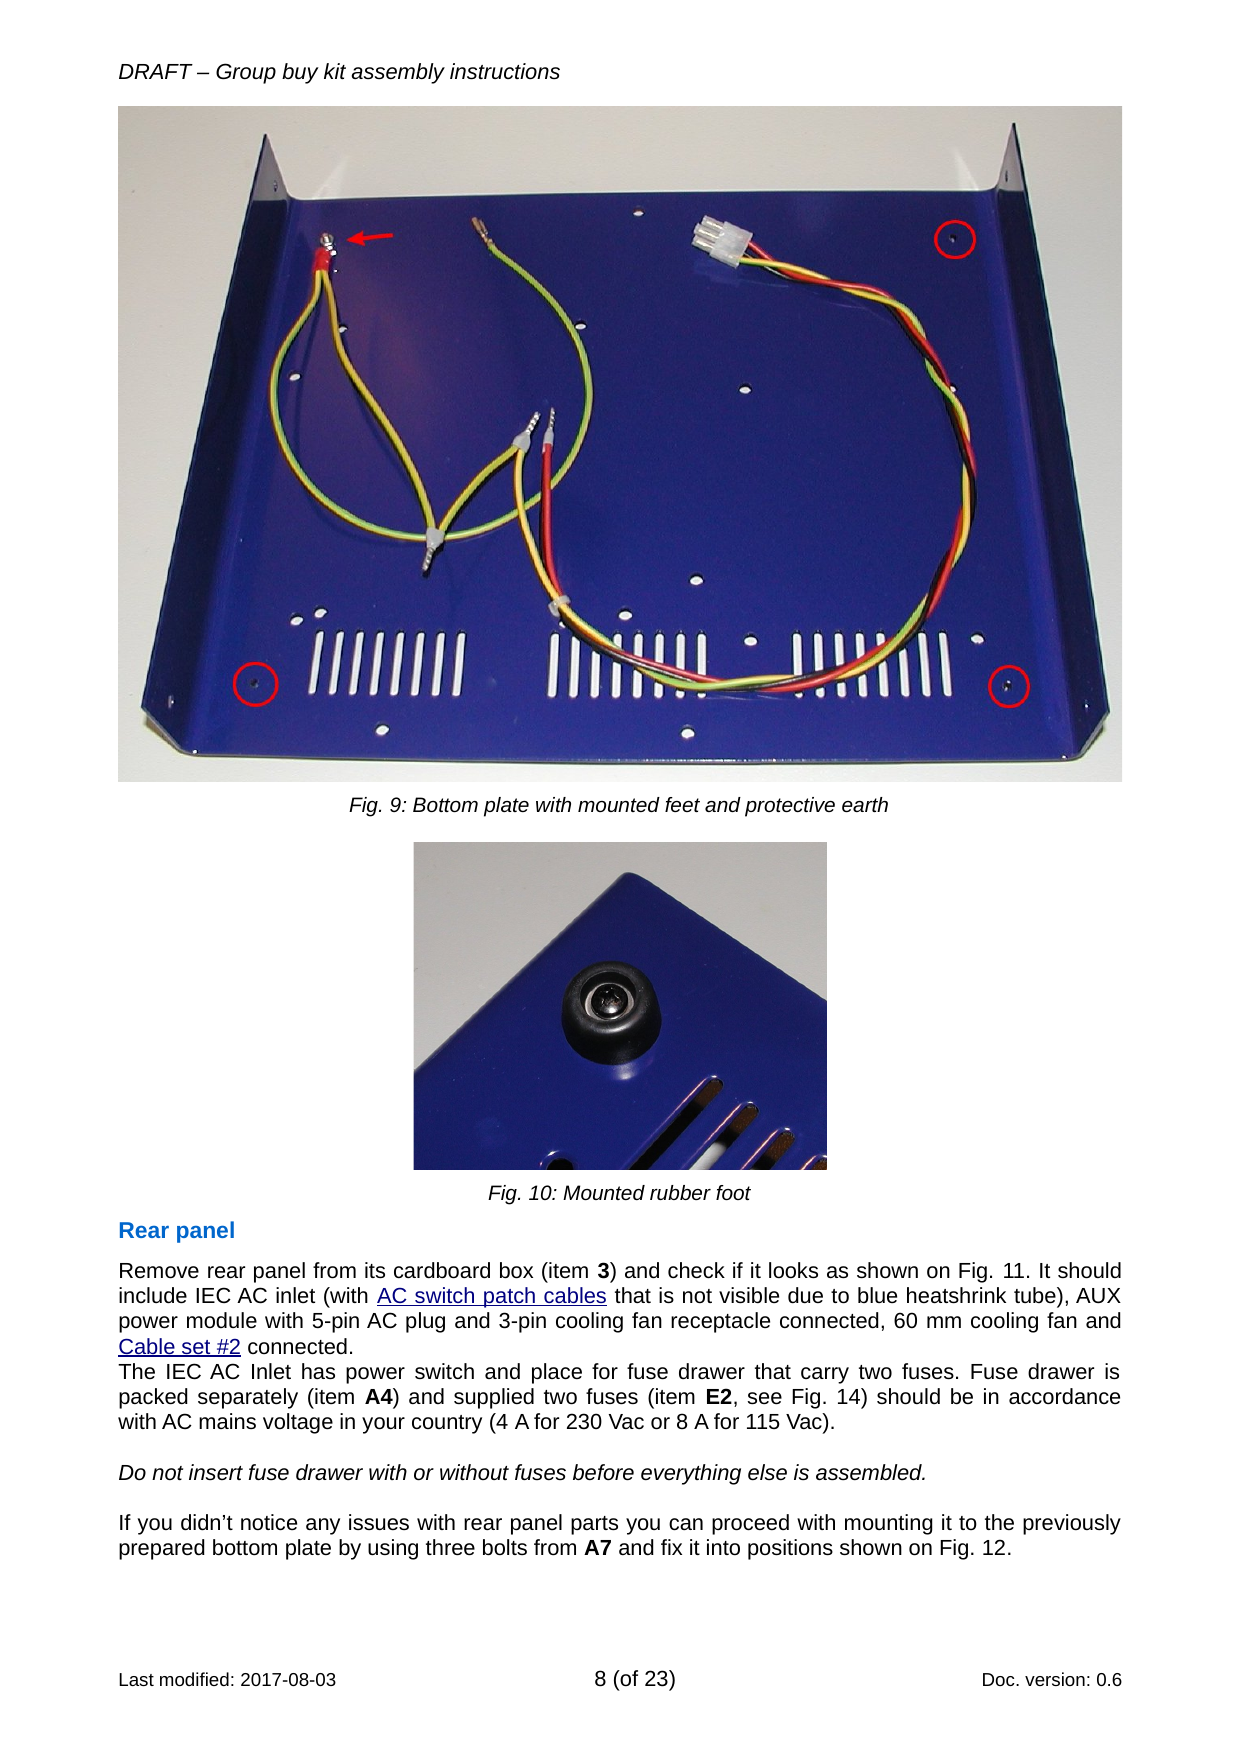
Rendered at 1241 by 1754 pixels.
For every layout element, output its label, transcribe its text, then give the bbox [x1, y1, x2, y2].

text Do not insert fuse drawer with or without fuses before everything else is assembled. [118, 1459, 1122, 1485]
list Fig. 10: Mounted rubber foot [413, 1170, 827, 1205]
text If you didn’t notice any issues with rear panel parts you can proceed with mounting it to the previously prepared bottom plate by using three bolts from A7 and fix it into positions shown on Fig. 12. [118, 1510, 1122, 1560]
text Remove rear panel from its cardboard box (item 3) and check if it looks as shown on Fig. 11. It should include IEC AC inlet (with AC switch patch cables that is not visible due to blue heatshrink tube), AUX power module with 5-pin AC plug and 3-pin cooling fan receptacle connected, 60 mm cooling fan and Cable set #2 connected. [118, 1258, 1122, 1359]
picture [118, 106, 1123, 782]
subtitle Rear panel [118, 1170, 1122, 1243]
text The IEC AC Inlet has power switch and place for fuse drawer that carry two fuses. Fuse drawer is packed separately (item A4) and supplied two fuses (item E2, see Fig. 14) should be in accordance with AC mains voltage in your country (4 A for 230 Vac or 8 A for 115 Vac). [118, 1359, 1122, 1434]
text Fig. 9: Bottom plate with mounted feet and protective earth [118, 782, 1122, 817]
picture [413, 842, 827, 1170]
